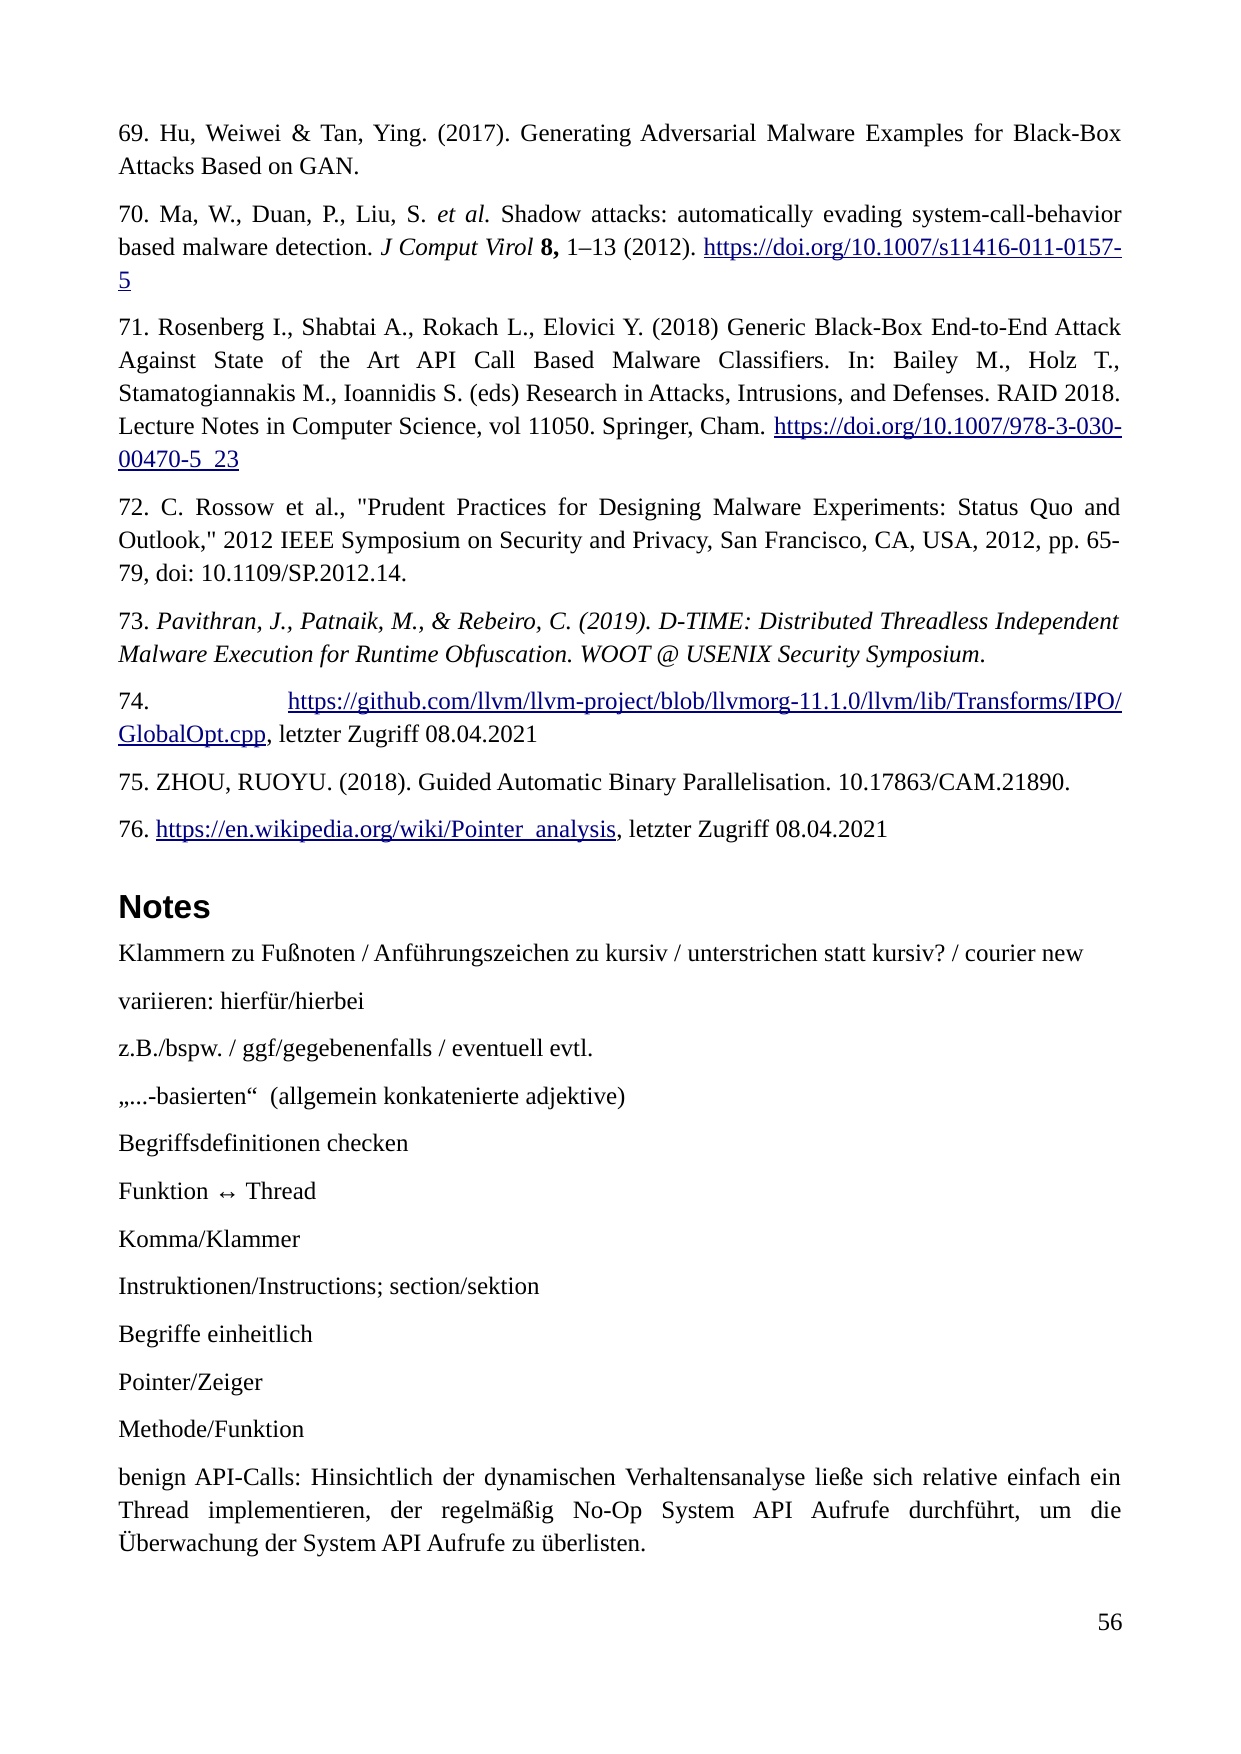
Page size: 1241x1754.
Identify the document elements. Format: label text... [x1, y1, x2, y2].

text 72. C. Rossow et al., "Prudent Practices for Designing Malware Experiments: Status Quo and Outlook," 2012 IEEE Symposium on Security and Privacy, San Francisco, CA, USA, 2012, pp. 65-79, doi: 10.1109/SP.2012.14. [118, 492, 1122, 587]
text Methode/Funktion [118, 1414, 1122, 1443]
text 75. ZHOU, RUOYU. (2018). Guided Automatic Binary Parallelisation. 10.17863/CAM.21890. [118, 767, 1122, 796]
text Begriffsdefinitionen checken [118, 1128, 1122, 1157]
text Funktion ↔ Thread [118, 1176, 1122, 1205]
text benign API-Calls: Hinsichtlich der dynamischen Verhaltensanalyse ließe sich relative einfach ein Thread implementieren, der regelmäßig No-Op System API Aufrufe durchführt, um die Überwachung der System API Aufrufe zu überlisten. [118, 1462, 1122, 1557]
text Pointer/Zeiger [118, 1367, 1122, 1395]
text 70. Ma, W., Duan, P., Liu, S. et al. Shadow attacks: automatically evading system-call-behavior based malware detection. J Comput Virol 8, 1–13 (2012). https://doi.org/10.1007/s11416-011-0157-5 [118, 199, 1122, 293]
text Instruktionen/Instructions; section/sektion [118, 1271, 1122, 1300]
text „...-basierten“ (allgemein konkatenierte adjektive) [118, 1081, 1122, 1110]
text 76. https://en.wikipedia.org/wiki/Pointer_analysis, letzter Zugriff 08.04.2021 [118, 814, 1122, 843]
text 69. Hu, Weiwei & Tan, Ying. (2017). Generating Adversarial Malware Examples for Black-Box Attacks Based on GAN. [118, 118, 1122, 180]
text Komma/Klammer [118, 1224, 1122, 1252]
text 73. Pavithran, J., Patnaik, M., & Rebeiro, C. (2019). D-TIME: Distributed Threadless Independent Malware Execution for Runtime Obfuscation. WOOT @ USENIX Security Symposium. [118, 606, 1122, 667]
text 74. https://github.com/llvm/llvm-project/blob/llvmorg-11.1.0/llvm/lib/Transforms/IPO/GlobalOpt.cpp, letzter Zugriff 08.04.2021 [118, 686, 1122, 748]
text 71. Rosenberg I., Shabtai A., Rokach L., Elovici Y. (2018) Generic Black-Box End-to-End Attack Against State of the Art API Call Based Malware Classifiers. In: Bailey M., Holz T., Stamatogiannakis M., Ioannidis S. (eds) Research in Attacks, Intrusions, and Defenses. RAID 2018. Lecture Notes in Computer Science, vol 11050. Springer, Cham. https://doi.org/10.1007/978-3-030-00470-5_23 [118, 312, 1122, 473]
subtitle Notes [118, 887, 1122, 926]
text Begriffe einheitlich [118, 1319, 1122, 1348]
text z.B./bspw. / ggf/gegebenenfalls / eventuell evtl. [118, 1033, 1122, 1062]
text variieren: hierfür/hierbei [118, 986, 1122, 1014]
text Klammern zu Fußnoten / Anführungszeichen zu kursiv / unterstrichen statt kursiv? / courier new [118, 938, 1122, 967]
